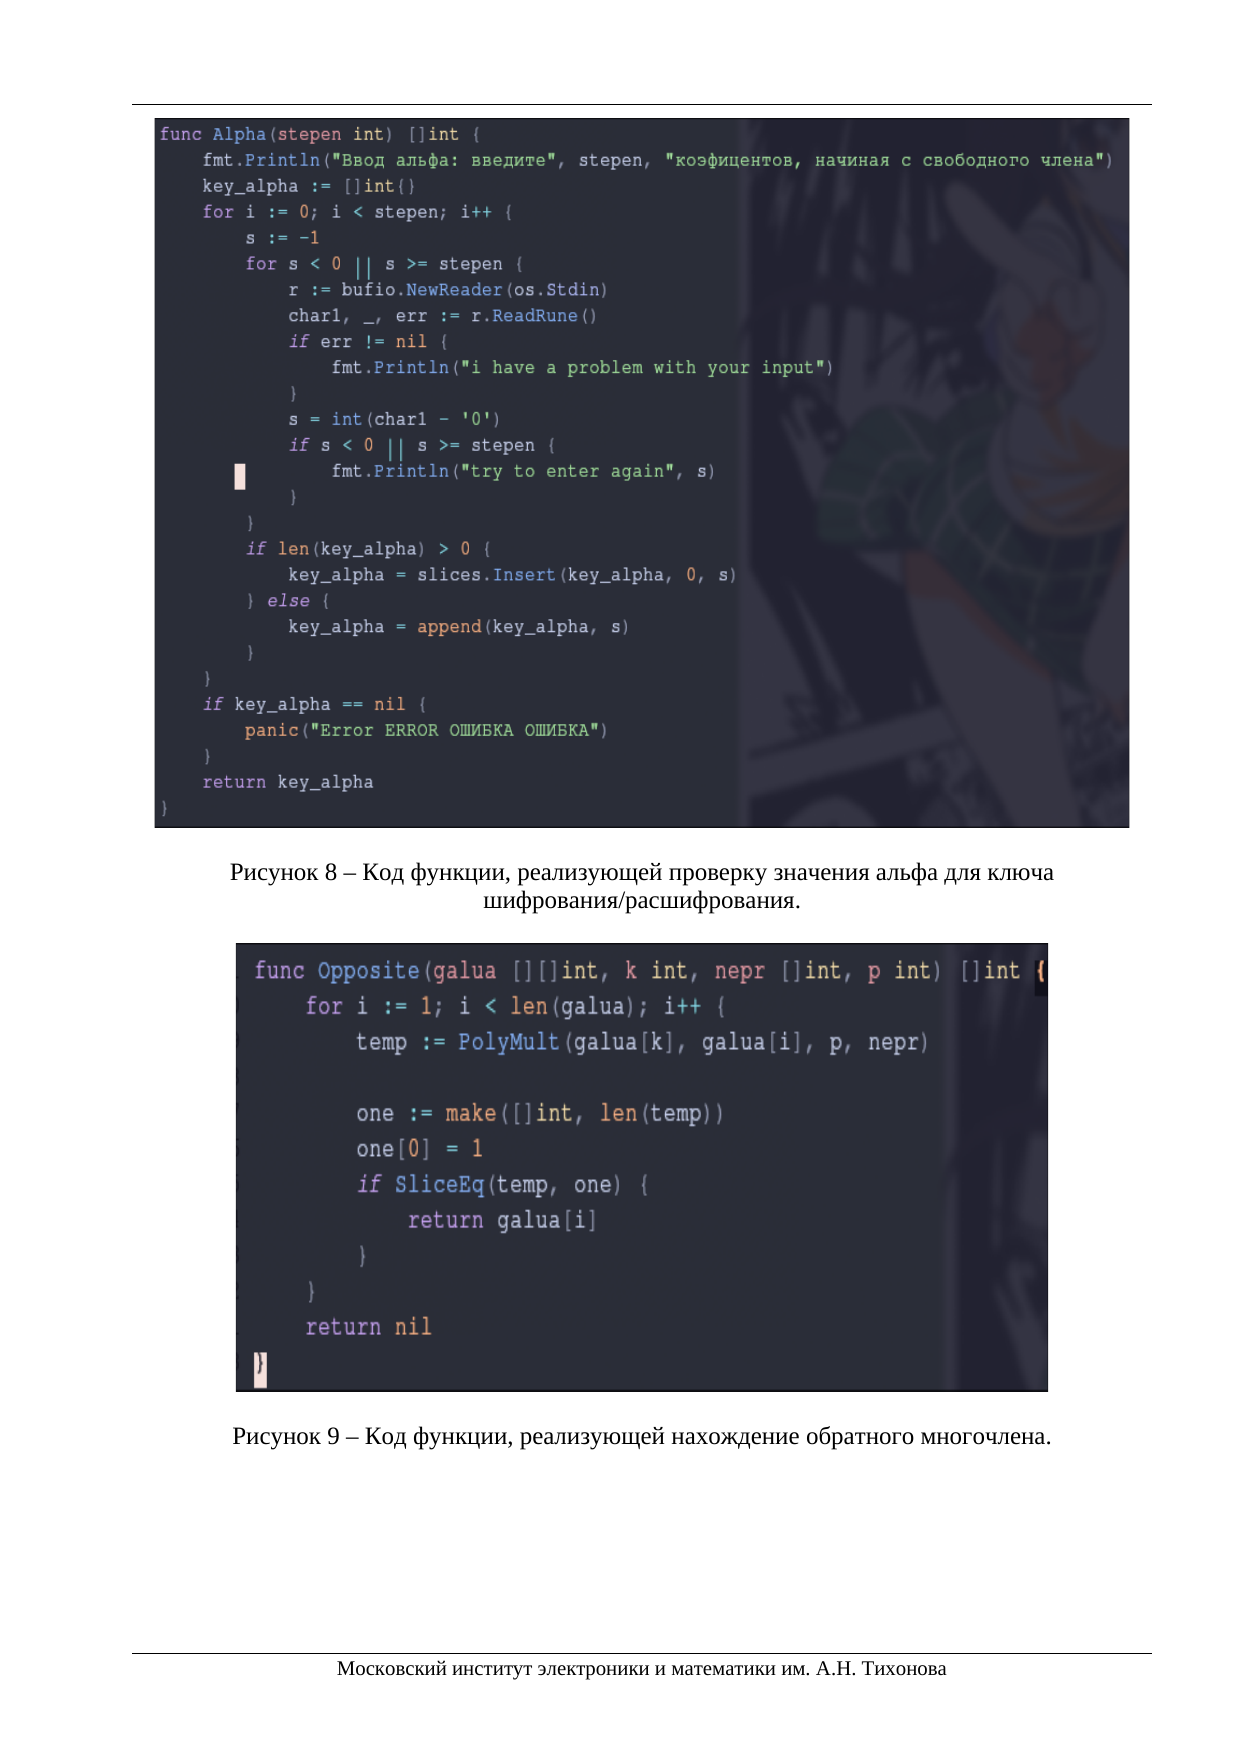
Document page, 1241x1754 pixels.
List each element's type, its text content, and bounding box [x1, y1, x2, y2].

text Рисунок 9 – Код функции, реализующей нахождение обратного многочлена. [132, 1421, 1152, 1449]
text Рисунок 8 – Код функции, реализующей проверку значения альфа для ключа шифрования/расшифрования. [132, 857, 1152, 914]
picture [154, 118, 1130, 828]
picture [235, 943, 1049, 1392]
